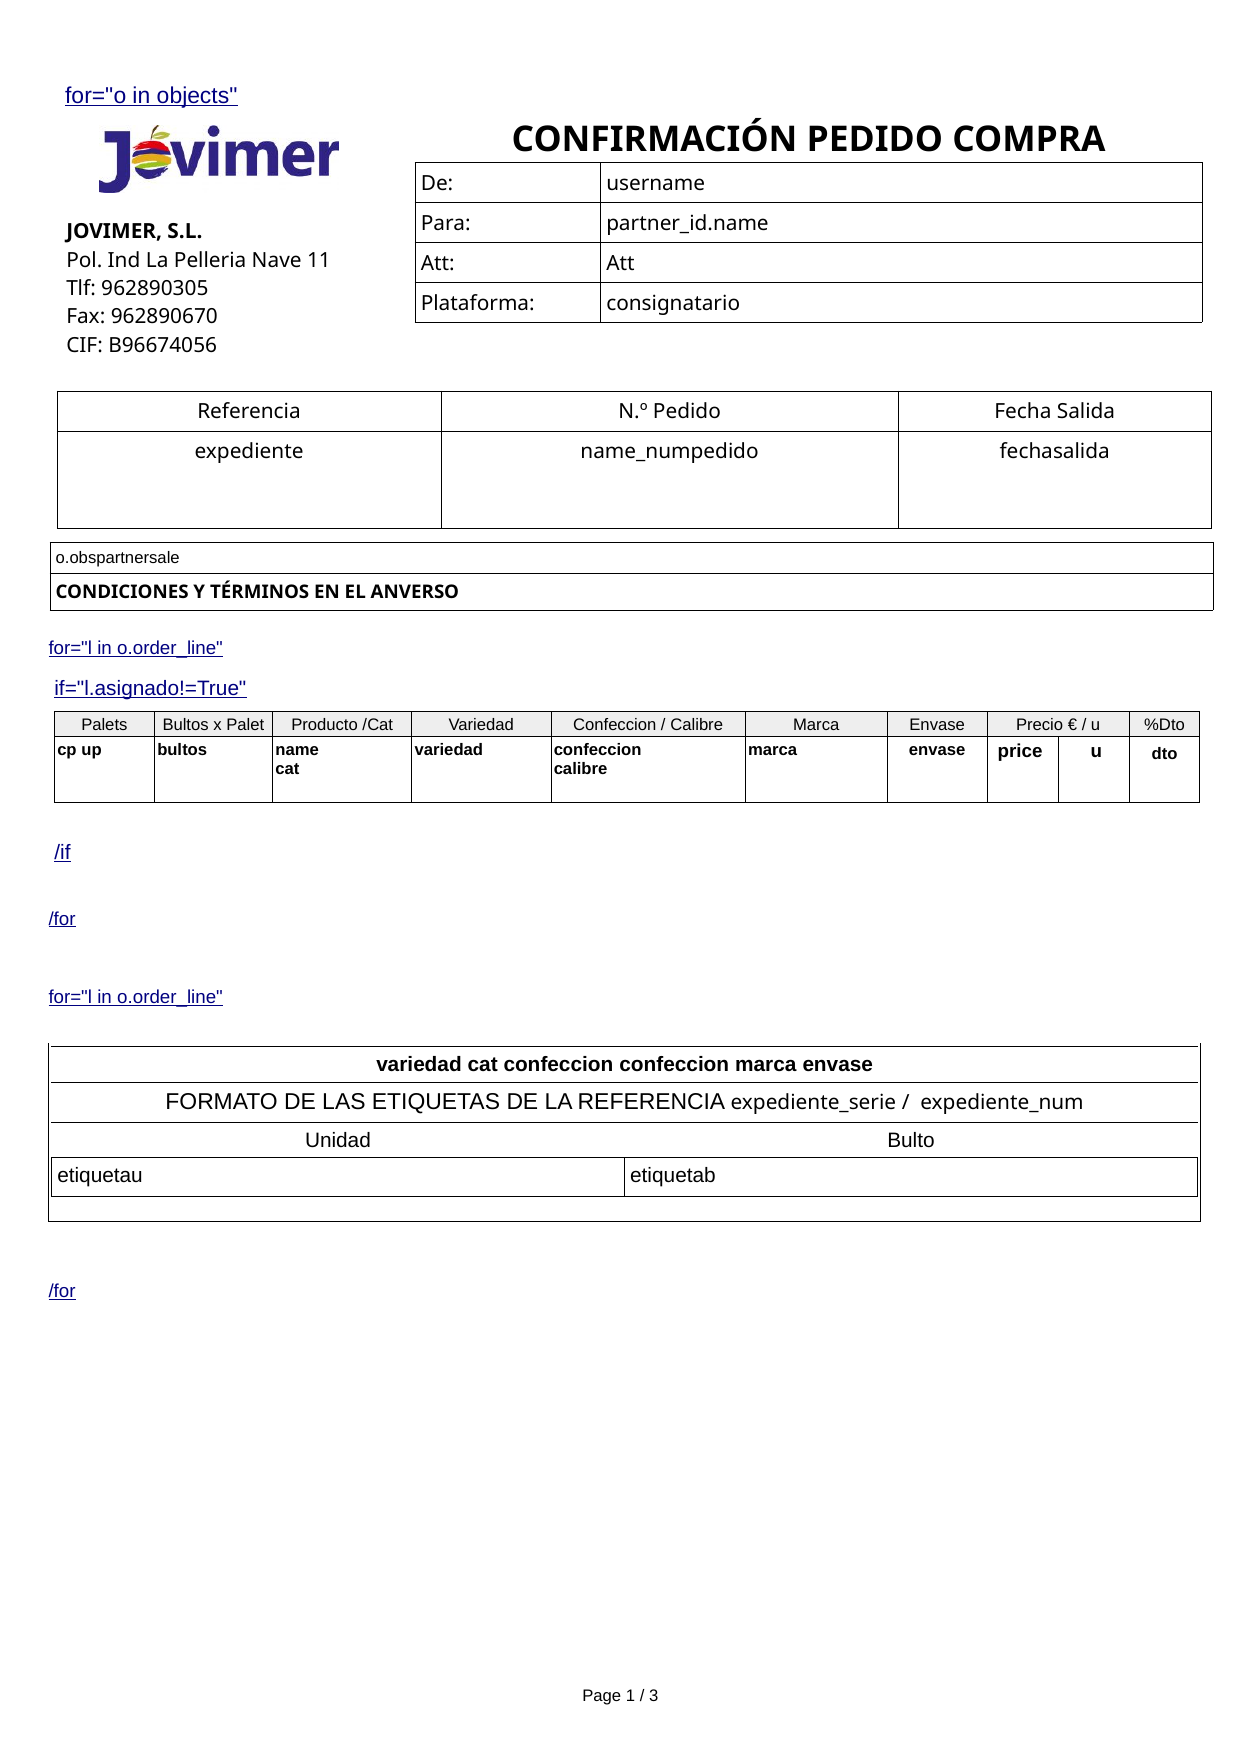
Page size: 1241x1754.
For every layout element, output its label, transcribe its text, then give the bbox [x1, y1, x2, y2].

table_cell fechasalida [899, 432, 1211, 527]
table_header Envase [888, 712, 987, 736]
table_cell consignatario [601, 283, 1202, 322]
table_header De: [416, 163, 600, 202]
table_header Palets [55, 712, 154, 736]
table_header o.obspartnersale [51, 543, 1213, 573]
table_cell Para: [416, 203, 600, 242]
table_cell confeccion calibre [552, 737, 745, 802]
table_cell Att [601, 243, 1202, 282]
table_header Precio € / u [988, 712, 1129, 736]
table_cell etiquetab [625, 1158, 1197, 1196]
table_cell expediente [58, 432, 441, 527]
table_header Bultos x Palet [155, 712, 272, 736]
table_header JOVIMER, S.L. Pol. Ind La Pelleria Nave 11 Tlf: 962890305 Fax: 962890670 CIF: B96674056 [60, 108, 409, 376]
table_cell [48, 1222, 1200, 1242]
table_header username [601, 163, 1202, 202]
table_header [49, 1043, 1200, 1221]
table_cell partner_id.name [601, 203, 1202, 242]
table_cell [48, 706, 1212, 834]
table_cell [43, 1014, 1212, 1274]
table_header Marca [746, 712, 887, 736]
table_cell /for [43, 1275, 1212, 1308]
table_cell dto [1130, 737, 1199, 802]
table_header Variedad [412, 712, 551, 736]
table_header %Dto [1130, 712, 1199, 736]
table_header CONFIRMACIÓN PEDIDO COMPRA [409, 108, 1208, 376]
table_header if="l.asignado!=True" [48, 670, 1212, 706]
table_cell Att: [416, 243, 600, 282]
picture [99, 125, 339, 193]
table_cell envase [888, 737, 987, 802]
table_cell price [988, 737, 1058, 802]
table_cell cp up [55, 737, 154, 802]
table_cell [43, 664, 1212, 902]
text for="o in objects" [65, 82, 1175, 108]
table_header for="l in o.order_line" [43, 631, 1212, 664]
table_header Producto /Cat [273, 712, 411, 736]
table_header Confeccion / Calibre [552, 712, 745, 736]
table_cell Unidad [51, 1123, 624, 1157]
table_header Fecha Salida [899, 392, 1211, 431]
table_cell name_numpedido [442, 432, 898, 527]
table_cell bultos [155, 737, 272, 802]
table_header Referencia [58, 392, 441, 431]
table_cell Plataforma: [416, 283, 600, 322]
table_cell variedad [412, 737, 551, 802]
table_header variedad cat confeccion confeccion marca envase [51, 1047, 1197, 1082]
table_cell marca [746, 737, 887, 802]
table_cell etiquetau [52, 1158, 624, 1196]
table_cell name cat [273, 737, 411, 802]
table_cell Bulto [624, 1123, 1197, 1157]
table_cell FORMATO DE LAS ETIQUETAS DE LA REFERENCIA expediente_serie / expediente_num [51, 1083, 1197, 1122]
table_header for="l in o.order_line" [43, 980, 1212, 1013]
table_cell /for [43, 902, 1212, 935]
table_cell u [1059, 737, 1129, 802]
table_cell /if [48, 834, 1212, 870]
table_header N.º Pedido [442, 392, 898, 431]
table_cell CONDICIONES Y TÉRMINOS EN EL ANVERSO [51, 574, 1213, 610]
